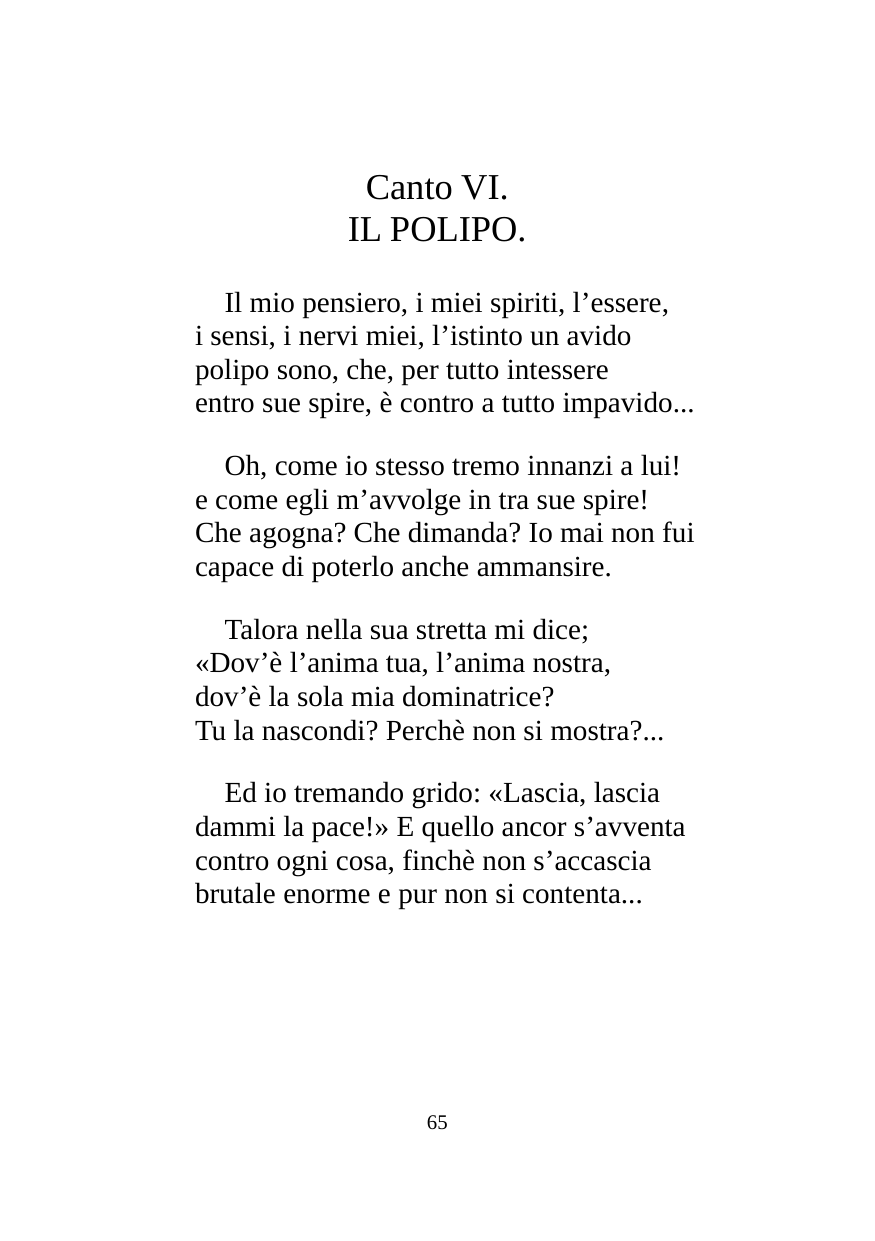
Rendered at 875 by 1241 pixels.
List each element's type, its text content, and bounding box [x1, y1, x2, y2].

text Ed io tremando grido: «Lascia, lascia dammi la pace!» E quello ancor s’avventa contro ogni cosa, finchè non s’accascia brutale enorme e pur non si contenta... [195, 776, 768, 910]
text Oh, come io stesso tremo innanzi a lui! e come egli m’avvolge in tra sue spire! Che agogna? Che dimanda? Io mai non fui capace di poterlo anche ammansire. [195, 448, 768, 582]
text Il mio pensiero, i miei spiriti, l’essere, i sensi, i nervi miei, l’istinto un avido polipo sono, che, per tutto intessere entro sue spire, è contro a tutto impavido... [195, 285, 768, 419]
subtitle Canto VI. IL POLIPO. [106, 165, 768, 249]
text Talora nella sua stretta mi dice; «Dov’è l’anima tua, l’anima nostra, dov’è la sola mia dominatrice? Tu la nascondi? Perchè non si mostra?... [195, 612, 768, 746]
